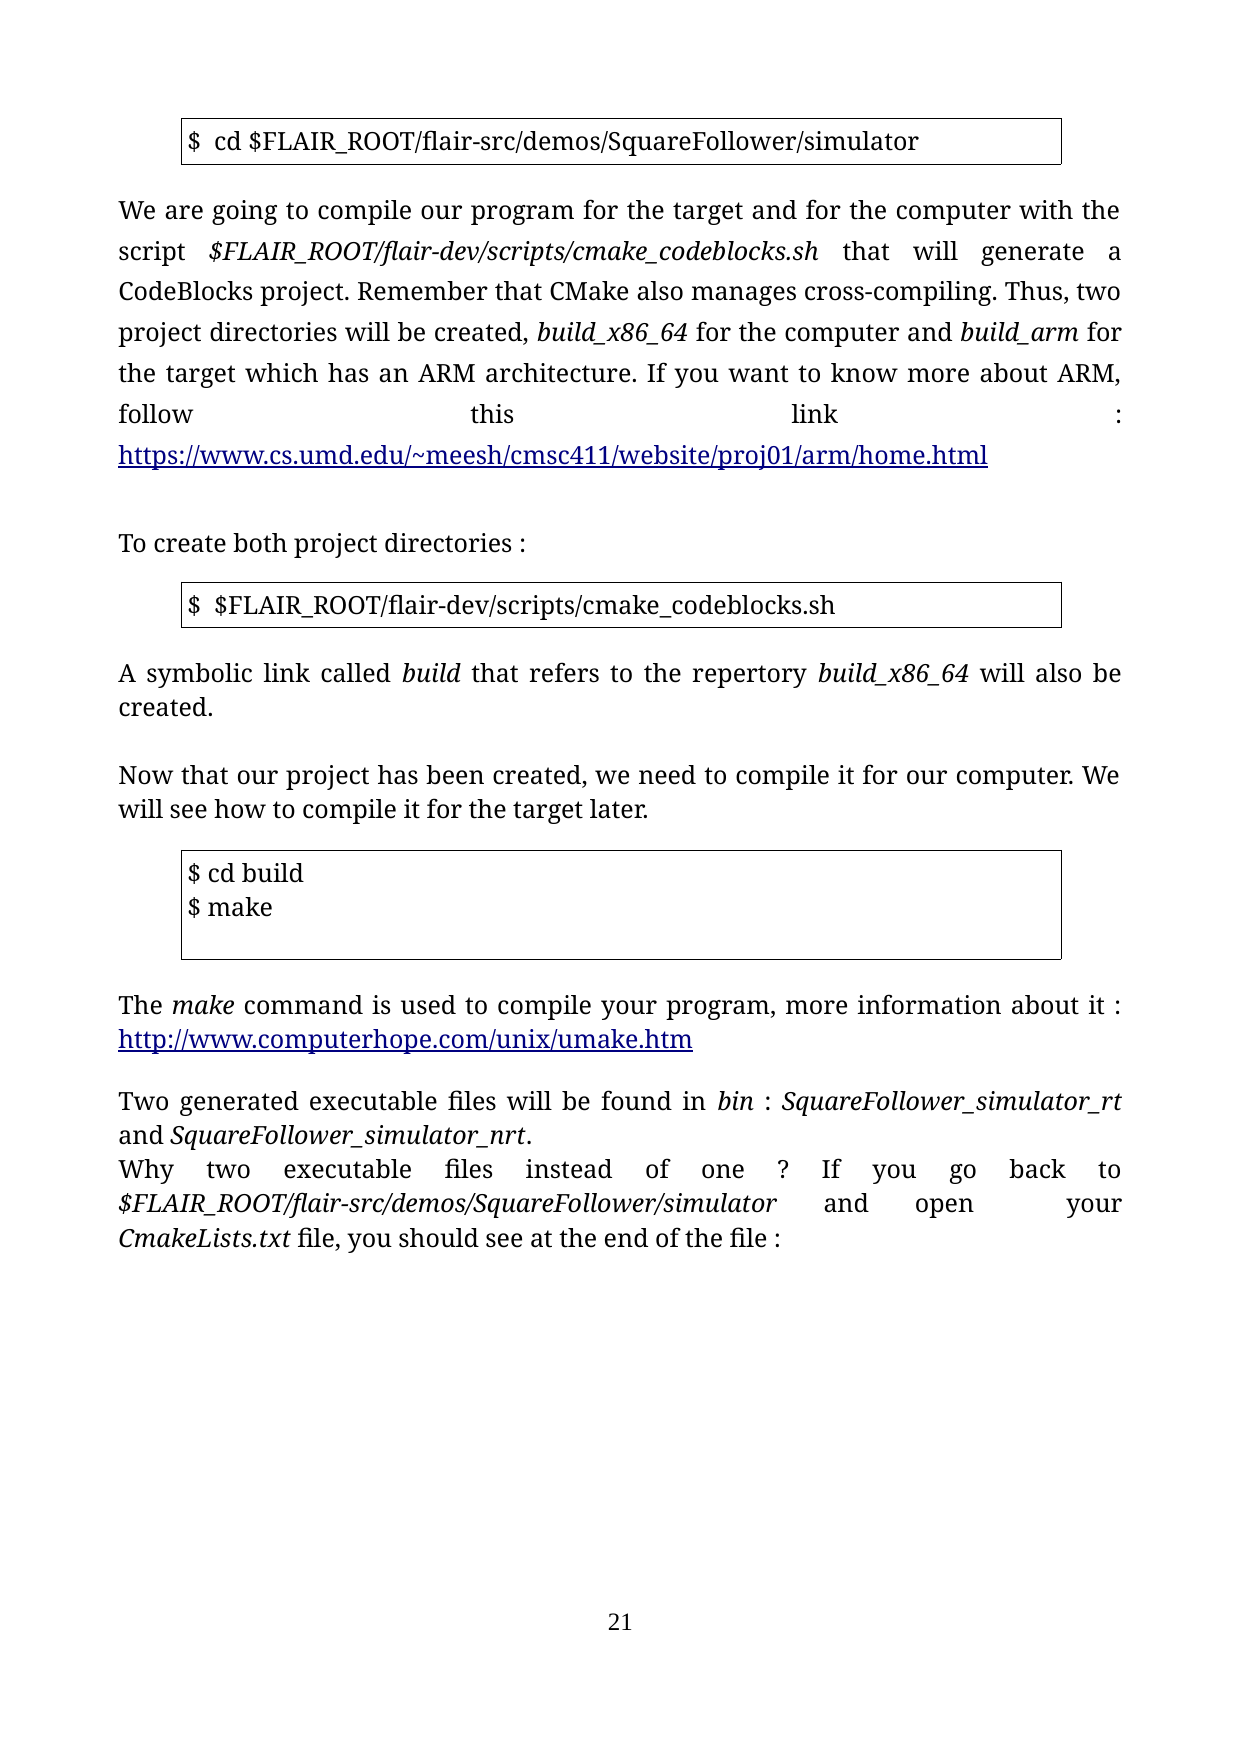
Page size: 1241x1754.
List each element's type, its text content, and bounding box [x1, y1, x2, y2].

text Now that our project has been created, we need to compile it for our computer. We will see how to compile it for the target later. [118, 724, 1122, 826]
text The make command is used to compile your program, more information about it : http://www.computerhope.com/unix/umake.htm [118, 987, 1122, 1056]
text Two generated executable files will be found in bin : SquareFollower_simulator_rt and SquareFollower_simulator_nrt. [118, 1084, 1122, 1152]
table_header $ $FLAIR_ROOT/flair-dev/scripts/cmake_codeblocks.sh [182, 583, 1061, 627]
text Why two executable files instead of one ? If you go back to $FLAIR_ROOT/flair-src/demos/SquareFollower/simulator and open your CmakeLists.txt file, you should see at the end of the file : [118, 1152, 1122, 1254]
table_header $ cd build $ make [182, 851, 1061, 959]
text A symbolic link called build that refers to the repertory build_x86_64 will also be created. [118, 656, 1122, 724]
text We are going to compile our program for the target and for the computer with the script $FLAIR_ROOT/flair-dev/scripts/cmake_codeblocks.sh that will generate a CodeBlocks project. Remember that CMake also manages cross-compiling. Thus, two project directories will be created, build_x86_64 for the computer and build_arm for the target which has an ARM architecture. If you want to know more about ARM, follow this link : https://www.cs.umd.edu/~meesh/cmsc411/website/proj01/arm/home.html [118, 192, 1122, 506]
table_header $ cd $FLAIR_ROOT/flair-src/demos/SquareFollower/simulator [182, 119, 1061, 164]
text To create both project directories : [118, 526, 1122, 560]
